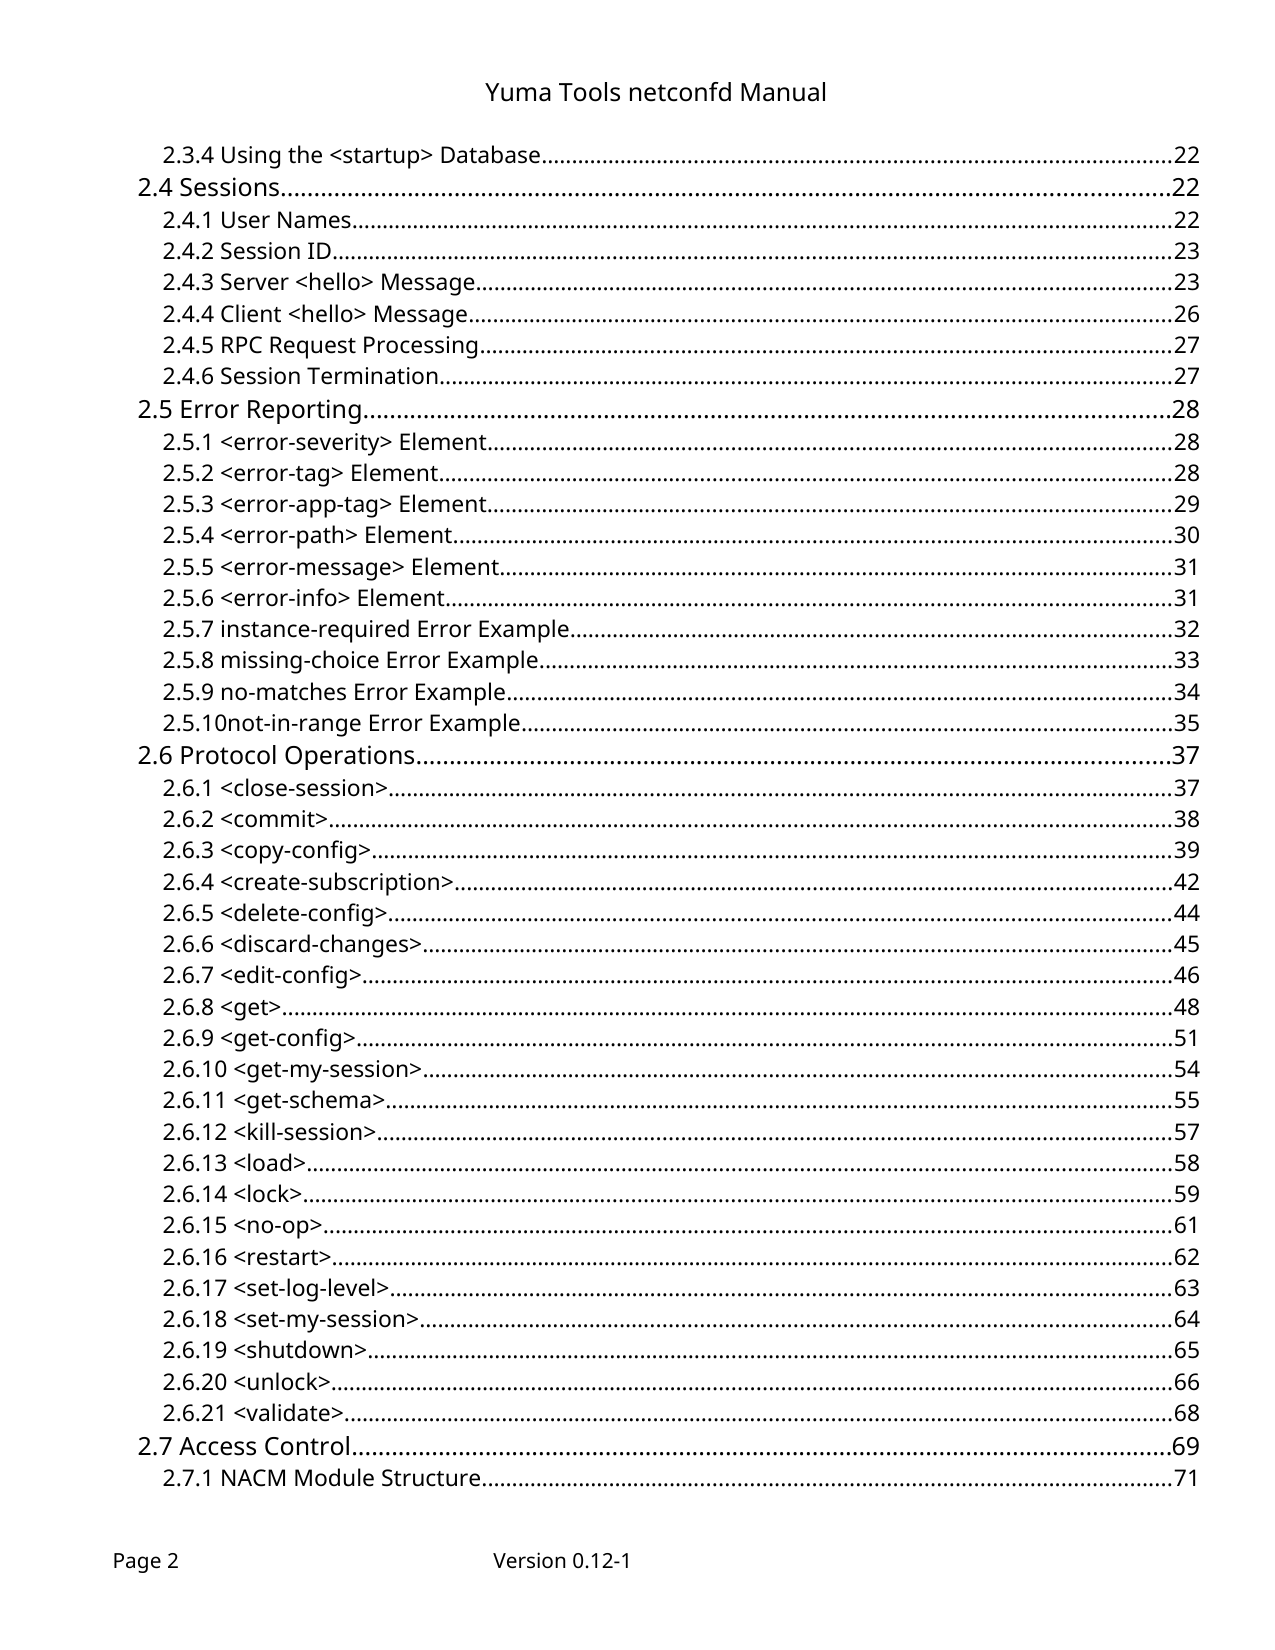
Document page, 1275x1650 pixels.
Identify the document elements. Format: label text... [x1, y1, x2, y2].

text 2.6.2 <commit> 38 [162, 803, 1200, 834]
text 2.6.14 <lock> 59 [162, 1178, 1200, 1209]
text 2.4.1 User Names 22 [162, 204, 1200, 235]
text 2.5.6 <error-info> Element 31 [162, 582, 1200, 613]
text 2.5.8 missing-choice Error Example 33 [162, 644, 1200, 675]
text 2.6.18 <set-my-session> 64 [162, 1303, 1200, 1334]
text 2.6.7 <edit-config> 46 [162, 959, 1200, 991]
text 2.6.19 <shutdown> 65 [162, 1334, 1200, 1366]
text 2.5.1 <error-severity> Element 28 [162, 425, 1200, 457]
text 2.5.5 <error-message> Element 31 [162, 550, 1200, 582]
text 2.5.3 <error-app-tag> Element 29 [162, 488, 1200, 519]
text 2.6.16 <restart> 62 [162, 1241, 1200, 1272]
text 2.6.17 <set-log-level> 63 [162, 1272, 1200, 1303]
text 2.6.3 <copy-config> 39 [162, 834, 1200, 866]
text 2.4.3 Server <hello> Message 23 [162, 266, 1200, 298]
text 2.7 Access Control 69 [137, 1428, 1200, 1462]
text 2.4.4 Client <hello> Message 26 [162, 298, 1200, 329]
text 2.5 Error Reporting 28 [137, 391, 1200, 425]
text 2.6.1 <close-session> 37 [162, 772, 1200, 803]
text 2.6.20 <unlock> 66 [162, 1366, 1200, 1397]
text 2.3.4 Using the <startup> Database 22 [162, 138, 1200, 170]
text 2.6.5 <delete-config> 44 [162, 897, 1200, 928]
text 2.5.7 instance-required Error Example 32 [162, 613, 1200, 644]
text 2.5.4 <error-path> Element 30 [162, 519, 1200, 550]
text 2.6.21 <validate> 68 [162, 1397, 1200, 1428]
text 2.4.5 RPC Request Processing 27 [162, 329, 1200, 360]
text 2.6.10 <get-my-session> 54 [162, 1053, 1200, 1084]
text 2.7.1 NACM Module Structure 71 [162, 1462, 1200, 1493]
text 2.4 Sessions 22 [137, 170, 1200, 204]
text 2.6.13 <load> 58 [162, 1147, 1200, 1178]
text 2.6.11 <get-schema> 55 [162, 1084, 1200, 1116]
text 2.5.9 no-matches Error Example 34 [162, 675, 1200, 707]
text 2.4.6 Session Termination 27 [162, 360, 1200, 391]
text 2.6.9 <get-config> 51 [162, 1022, 1200, 1053]
text 2.6.12 <kill-session> 57 [162, 1116, 1200, 1147]
text 2.4.2 Session ID 23 [162, 235, 1200, 266]
text 2.5.10not-in-range Error Example 35 [162, 707, 1200, 738]
text 2.6.8 <get> 48 [162, 991, 1200, 1022]
text 2.5.2 <error-tag> Element 28 [162, 457, 1200, 488]
text 2.6.15 <no-op> 61 [162, 1209, 1200, 1241]
text 2.6.6 <discard-changes> 45 [162, 928, 1200, 959]
text 2.6 Protocol Operations 37 [137, 738, 1200, 772]
text 2.6.4 <create-subscription> 42 [162, 866, 1200, 897]
